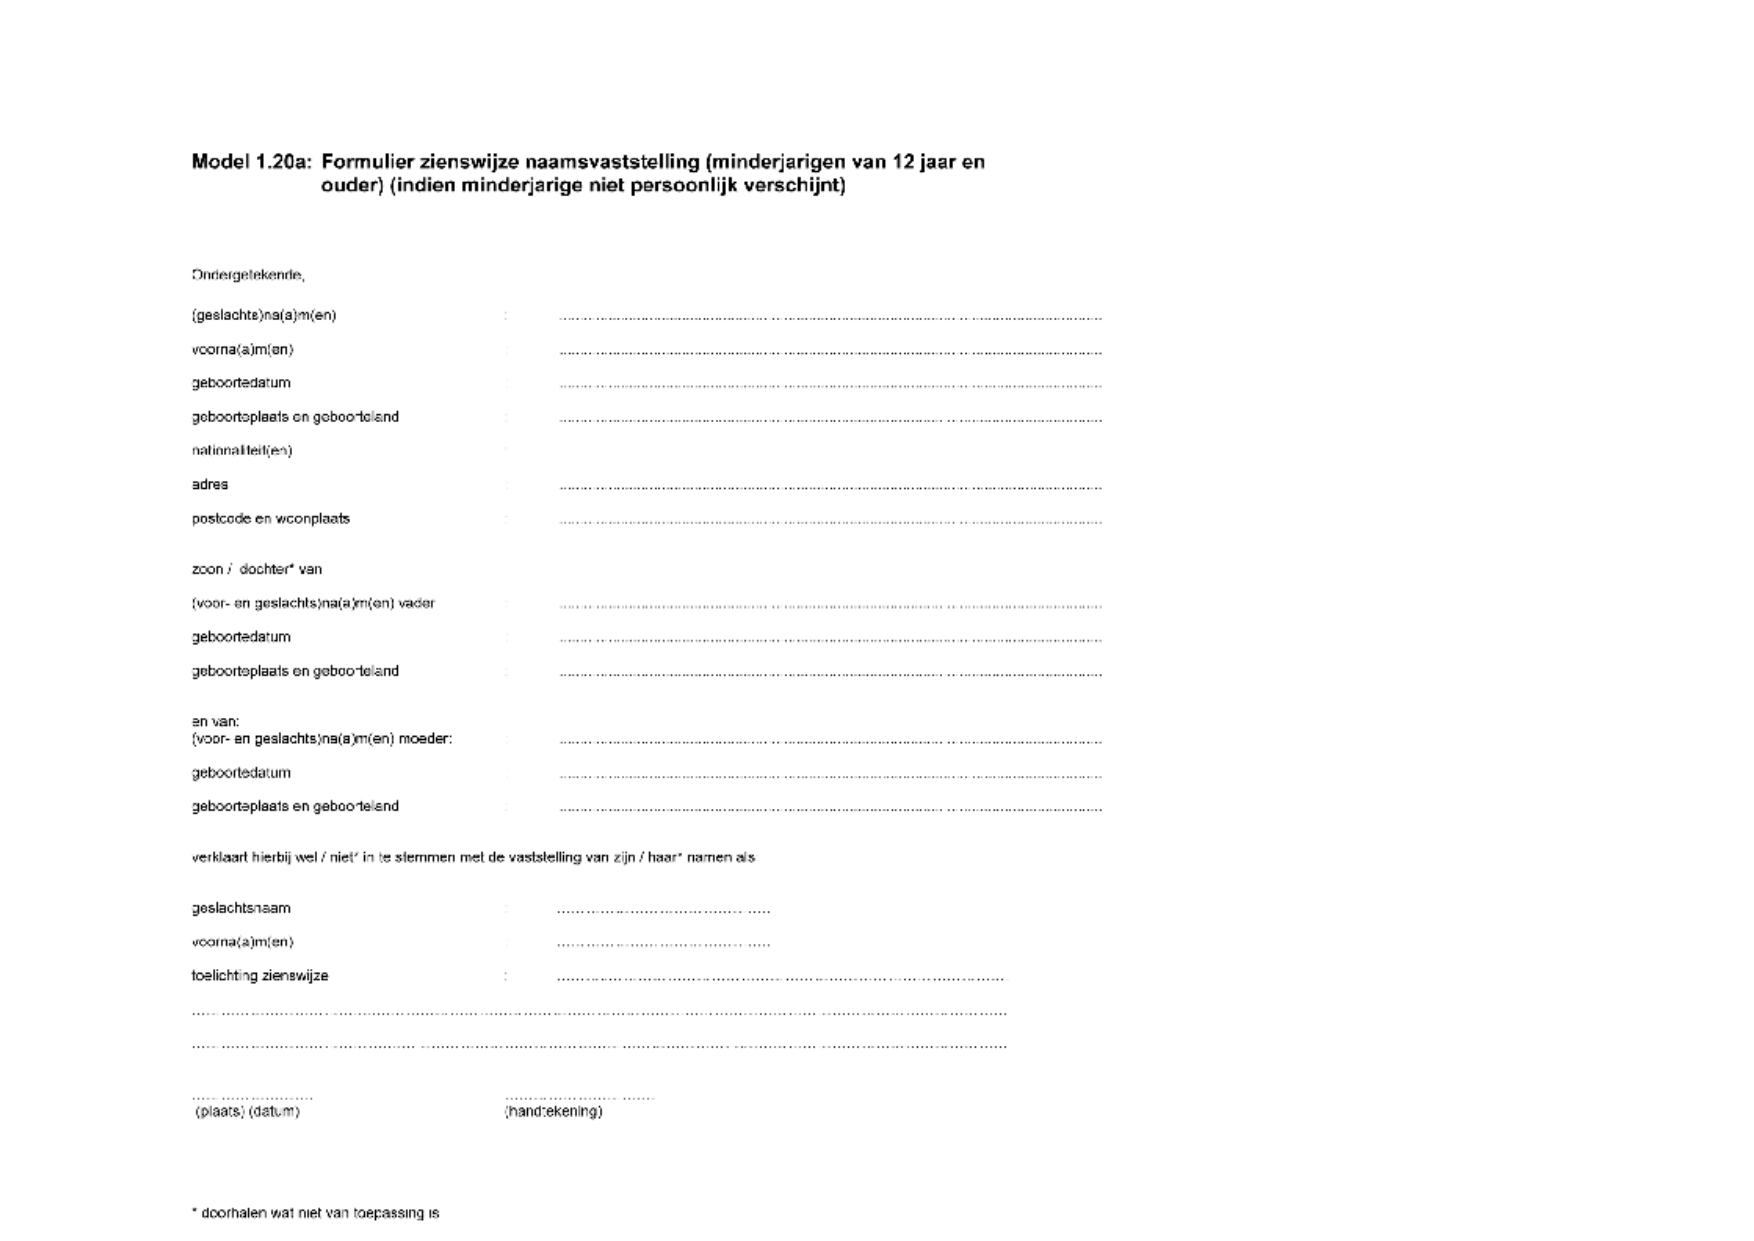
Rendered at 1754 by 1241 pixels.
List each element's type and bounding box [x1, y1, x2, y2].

picture [187, 150, 1105, 1227]
